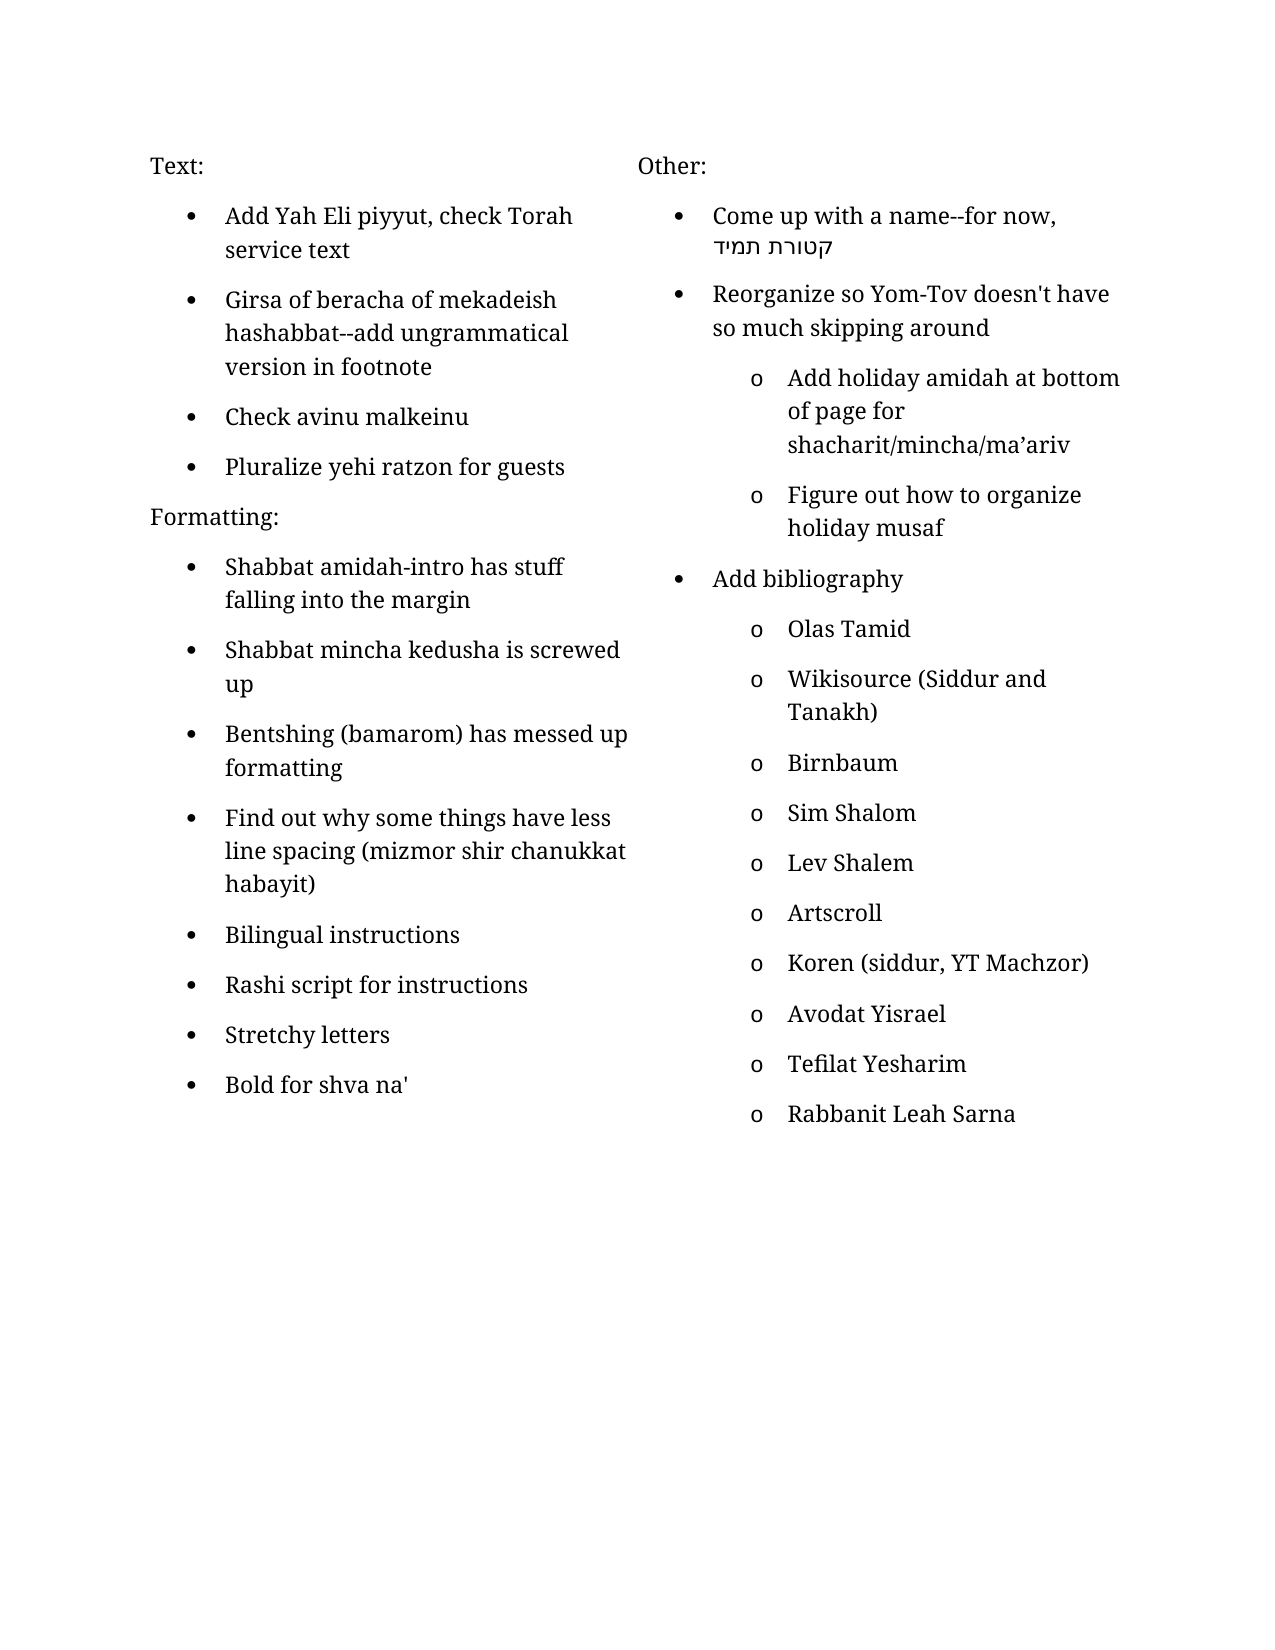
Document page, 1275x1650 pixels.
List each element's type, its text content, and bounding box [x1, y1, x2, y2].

list Add Yah Eli piyyut, check Torah service text [187, 200, 637, 265]
list Find out why some things have less line spacing (mizmor shir chanukkat habayit) [187, 802, 637, 900]
text Formatting: [150, 501, 637, 532]
list Artscroll [750, 897, 1125, 928]
list Avodat Yisrael [750, 997, 1125, 1029]
list Add bibliography [675, 562, 1125, 594]
list Come up with a name--for now, קטורת תמיד [675, 200, 1125, 260]
text Other: [637, 150, 1125, 181]
list Check avinu malkeinu [187, 401, 637, 432]
text Text: [150, 150, 637, 181]
list Tefilat Yesharim [750, 1048, 1125, 1079]
list Bold for shva na' [187, 1069, 637, 1100]
list Lev Shalem [750, 847, 1125, 878]
list Stretchy letters [187, 1019, 637, 1050]
list Koren (siddur, YT Machzor) [750, 947, 1125, 979]
list Pluralize yehi ratzon for guests [187, 451, 637, 482]
list Shabbat mincha kedusha is screwed up [187, 634, 637, 699]
list Bilingual instructions [187, 918, 637, 950]
list Shabbat amidah-intro has stuff falling into the margin [187, 551, 637, 616]
list Sim Shalom [750, 797, 1125, 828]
list Girsa of beracha of mekadeish hashabbat--add ungrammatical version in footnote [187, 284, 637, 382]
list Figure out how to organize holiday musaf [750, 479, 1125, 544]
list Rashi script for instructions [187, 969, 637, 1000]
list Add holiday amidah at bottom of page for shacharit/mincha/ma’ariv [750, 362, 1125, 460]
list Wikisource (Siddur and Tanakh) [750, 663, 1125, 728]
list Reorganize so Yom-Tov doesn't have so much skipping around [675, 278, 1125, 343]
list Bentshing (bamarom) has messed up formatting [187, 718, 637, 783]
list Rabbanit Leah Sarna [750, 1098, 1125, 1129]
list Olas Tamid [750, 613, 1125, 644]
list Birnbaum [750, 746, 1125, 778]
